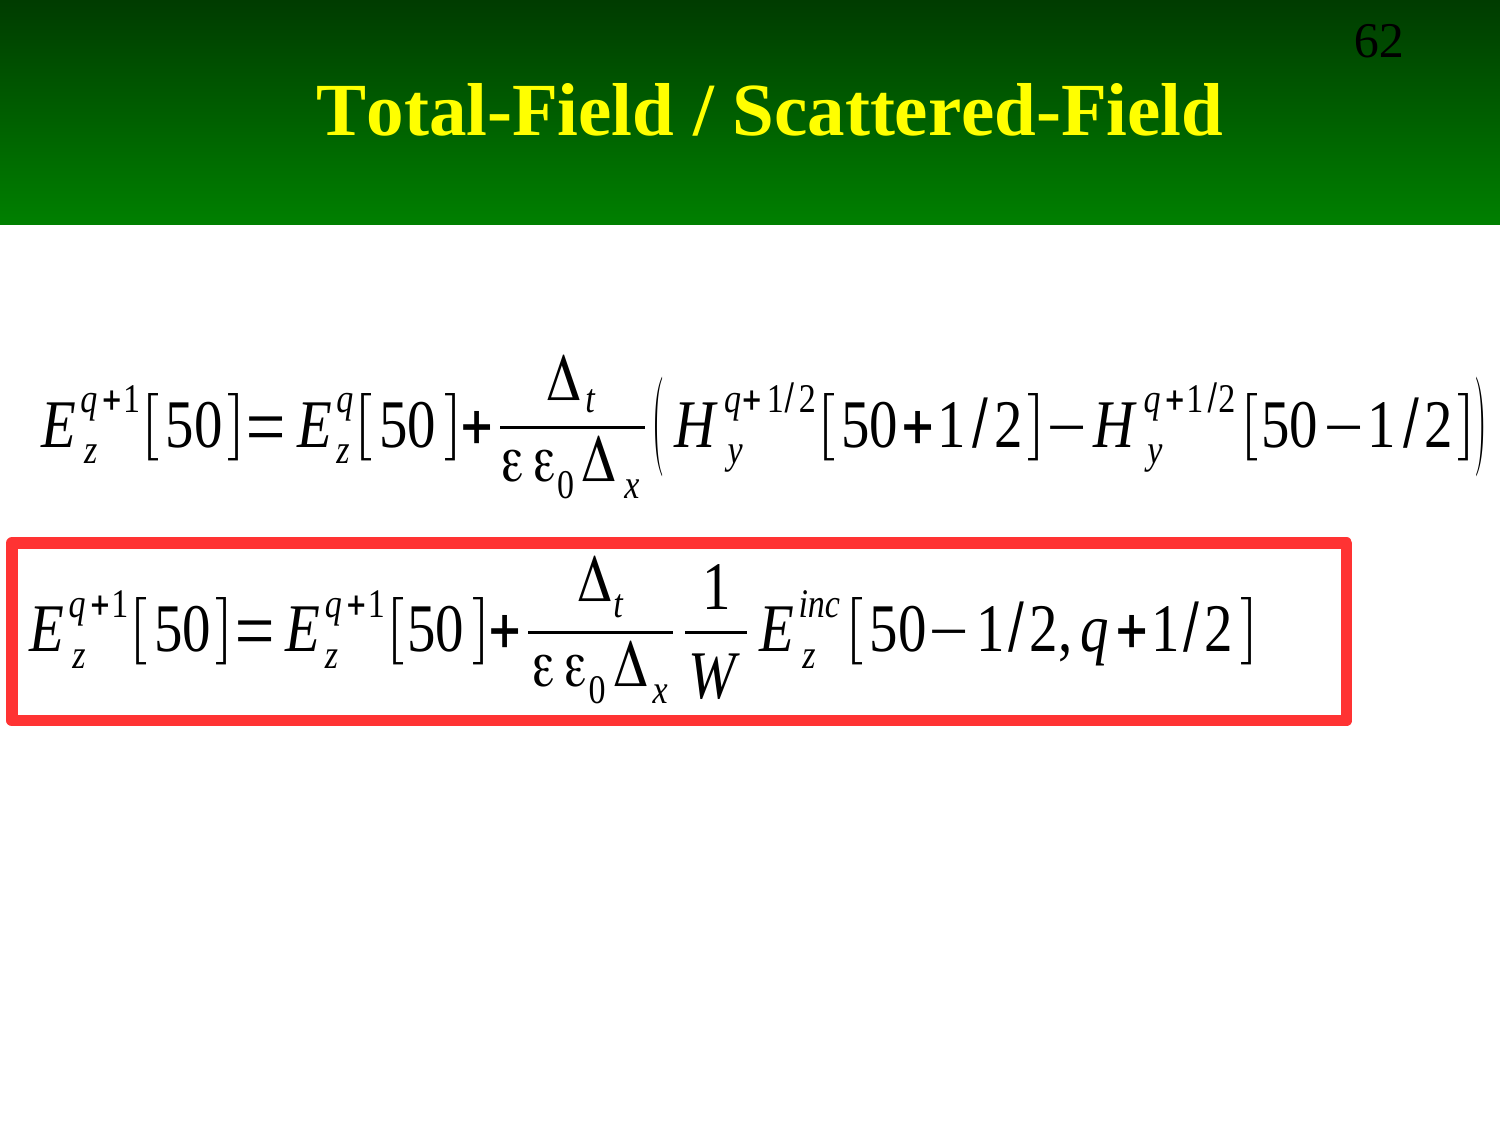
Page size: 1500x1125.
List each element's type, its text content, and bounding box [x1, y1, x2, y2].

chart [18, 549, 1268, 713]
title Total-Field / Scattered-Field [100, 7, 1441, 204]
chart [23, 348, 1500, 508]
